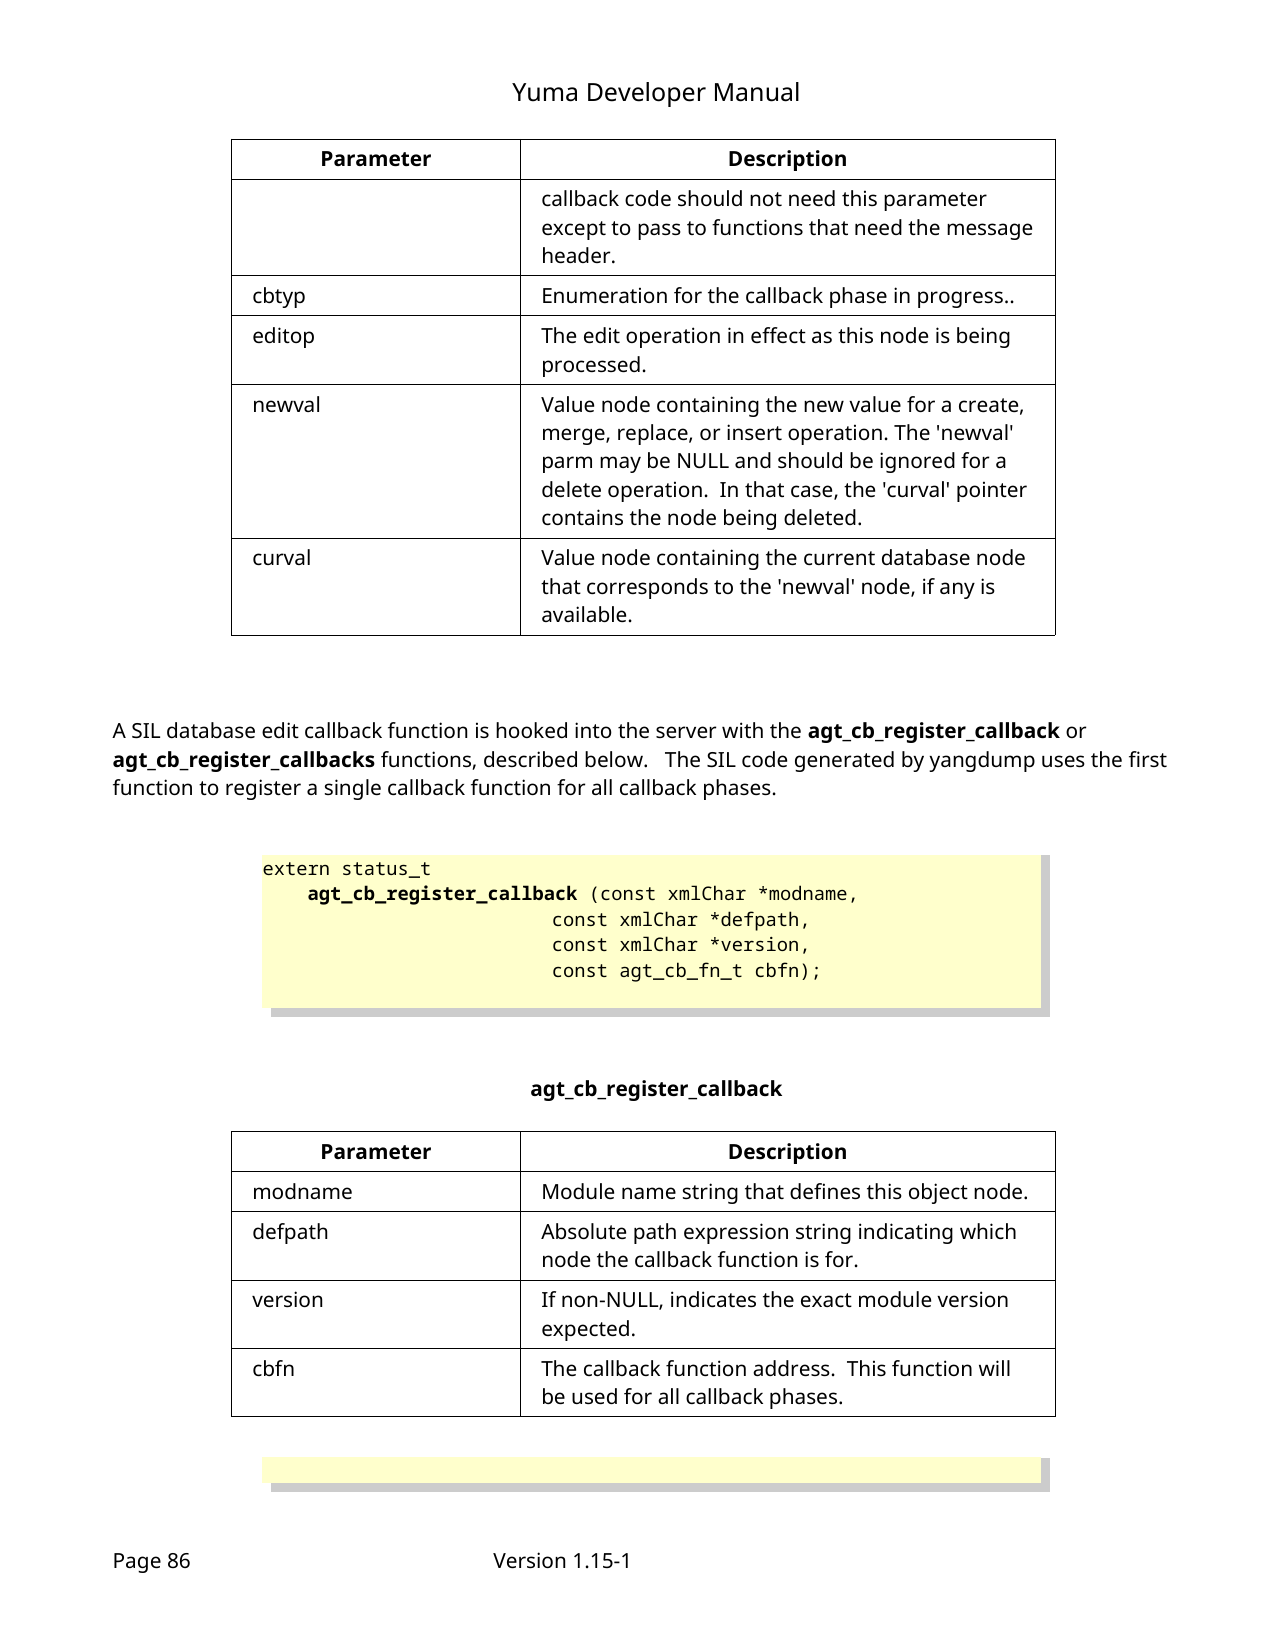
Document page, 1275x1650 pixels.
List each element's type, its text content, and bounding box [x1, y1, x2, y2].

table_header Description [521, 1132, 1055, 1171]
table_cell cbfn [232, 1349, 520, 1416]
table_cell editop [232, 316, 520, 384]
table_cell The edit operation in effect as this node is being processed. [521, 316, 1055, 384]
table_cell The callback function address. This function will be used for all callback phases. [521, 1349, 1055, 1416]
table_cell Value node containing the current database node that corresponds to the 'newval' node, if any is available. [521, 539, 1055, 634]
table_cell modname [232, 1172, 520, 1211]
text A SIL database edit callback function is hooked into the server with the agt_cb_register_callback or agt_cb_register_callbacks functions, described below. The SIL code generated by yangdump uses the first function to register a single callback function for all callback phases. [112, 716, 1200, 802]
subtitle agt_cb_register_callback [127, 1074, 1185, 1103]
text agt_cb_register_callback (const xmlChar *modname, [262, 881, 1041, 906]
text const xmlChar *version, [262, 932, 1041, 957]
table_header Description [521, 140, 1055, 178]
text const agt_cb_fn_t cbfn); [262, 957, 1041, 983]
table_cell version [232, 1281, 520, 1348]
table_cell [232, 180, 520, 275]
table_header Parameter [232, 140, 520, 178]
table_cell Module name string that defines this object node. [521, 1172, 1055, 1211]
table_cell Enumeration for the callback phase in progress.. [521, 276, 1055, 315]
text extern status_t [262, 855, 1041, 881]
table_header Parameter [232, 1132, 520, 1171]
table_cell If non-NULL, indicates the exact module version expected. [521, 1281, 1055, 1348]
table_cell curval [232, 539, 520, 634]
table_cell cbtyp [232, 276, 520, 315]
text const xmlChar *defpath, [262, 906, 1041, 932]
table_cell newval [232, 385, 520, 538]
table_cell callback code should not need this parameter except to pass to functions that need the message header. [521, 180, 1055, 275]
table_cell Absolute path expression string indicating which node the callback function is for. [521, 1212, 1055, 1279]
table_cell Value node containing the new value for a create, merge, replace, or insert operation. The 'newval' parm may be NULL and should be ignored for a delete operation. In that case, the 'curval' pointer contains the node being deleted. [521, 385, 1055, 538]
table_cell defpath [232, 1212, 520, 1279]
